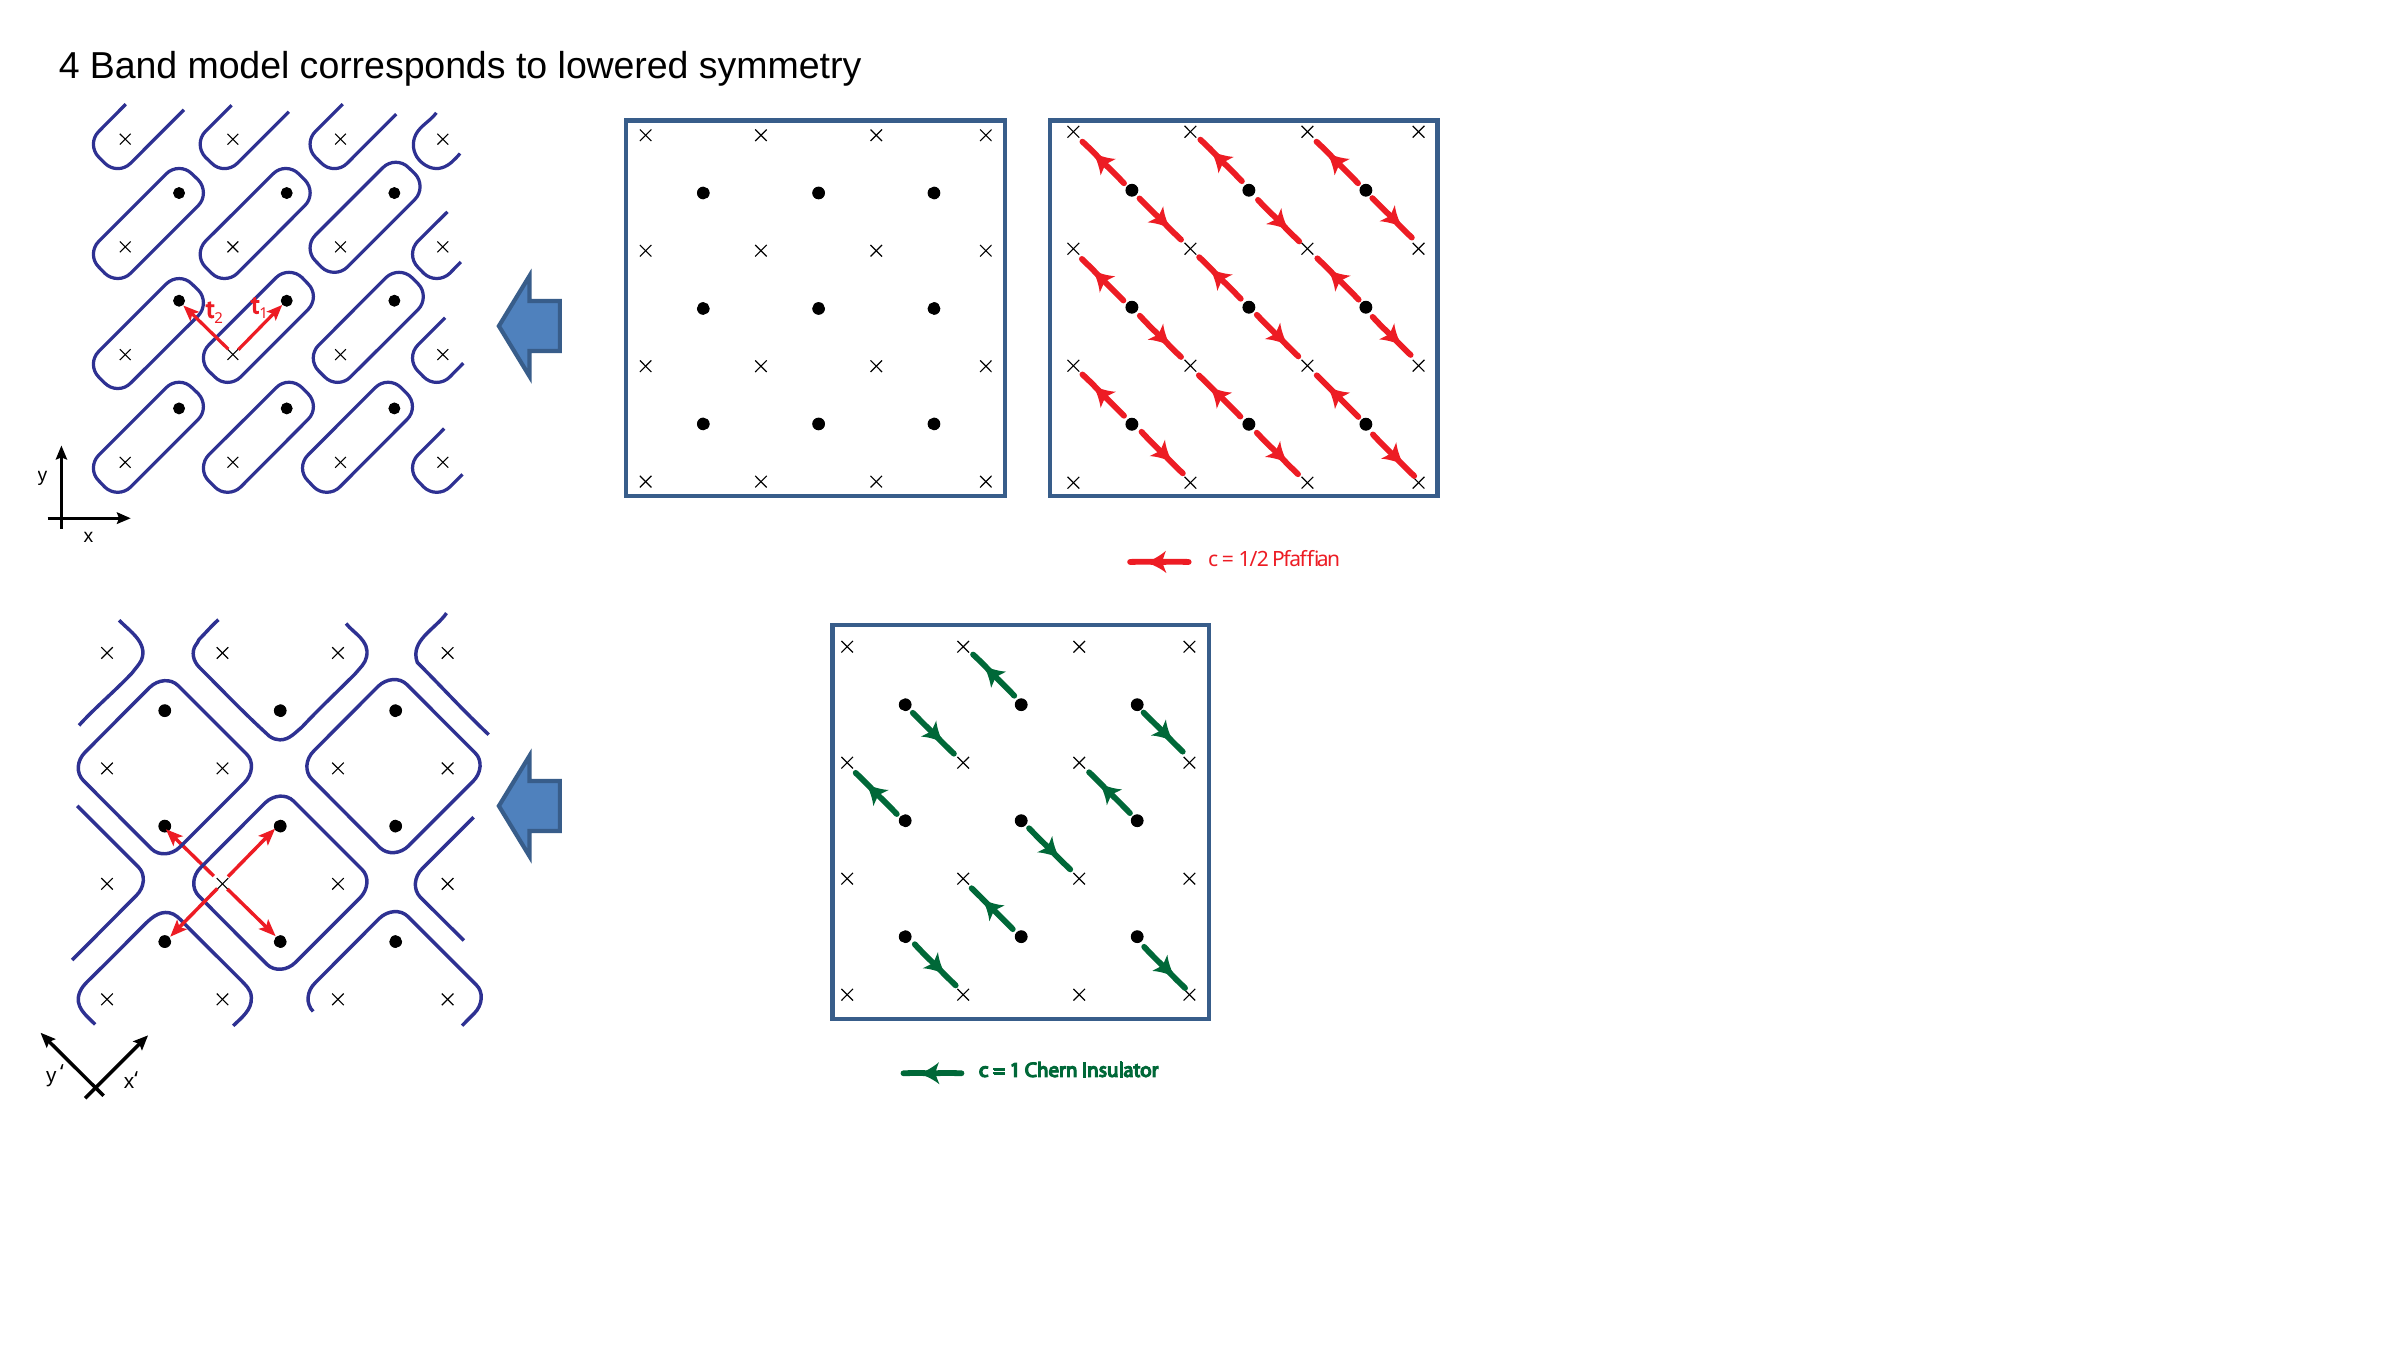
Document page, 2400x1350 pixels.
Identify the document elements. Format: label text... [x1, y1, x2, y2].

text_box [498, 276, 560, 377]
picture [1066, 125, 1426, 579]
text_box 4 Band model corresponds to lowered symmetry [43, 33, 888, 95]
picture [639, 128, 992, 489]
picture [841, 640, 1197, 1091]
picture [40, 612, 491, 1100]
text_box [498, 755, 560, 857]
picture [38, 103, 465, 549]
